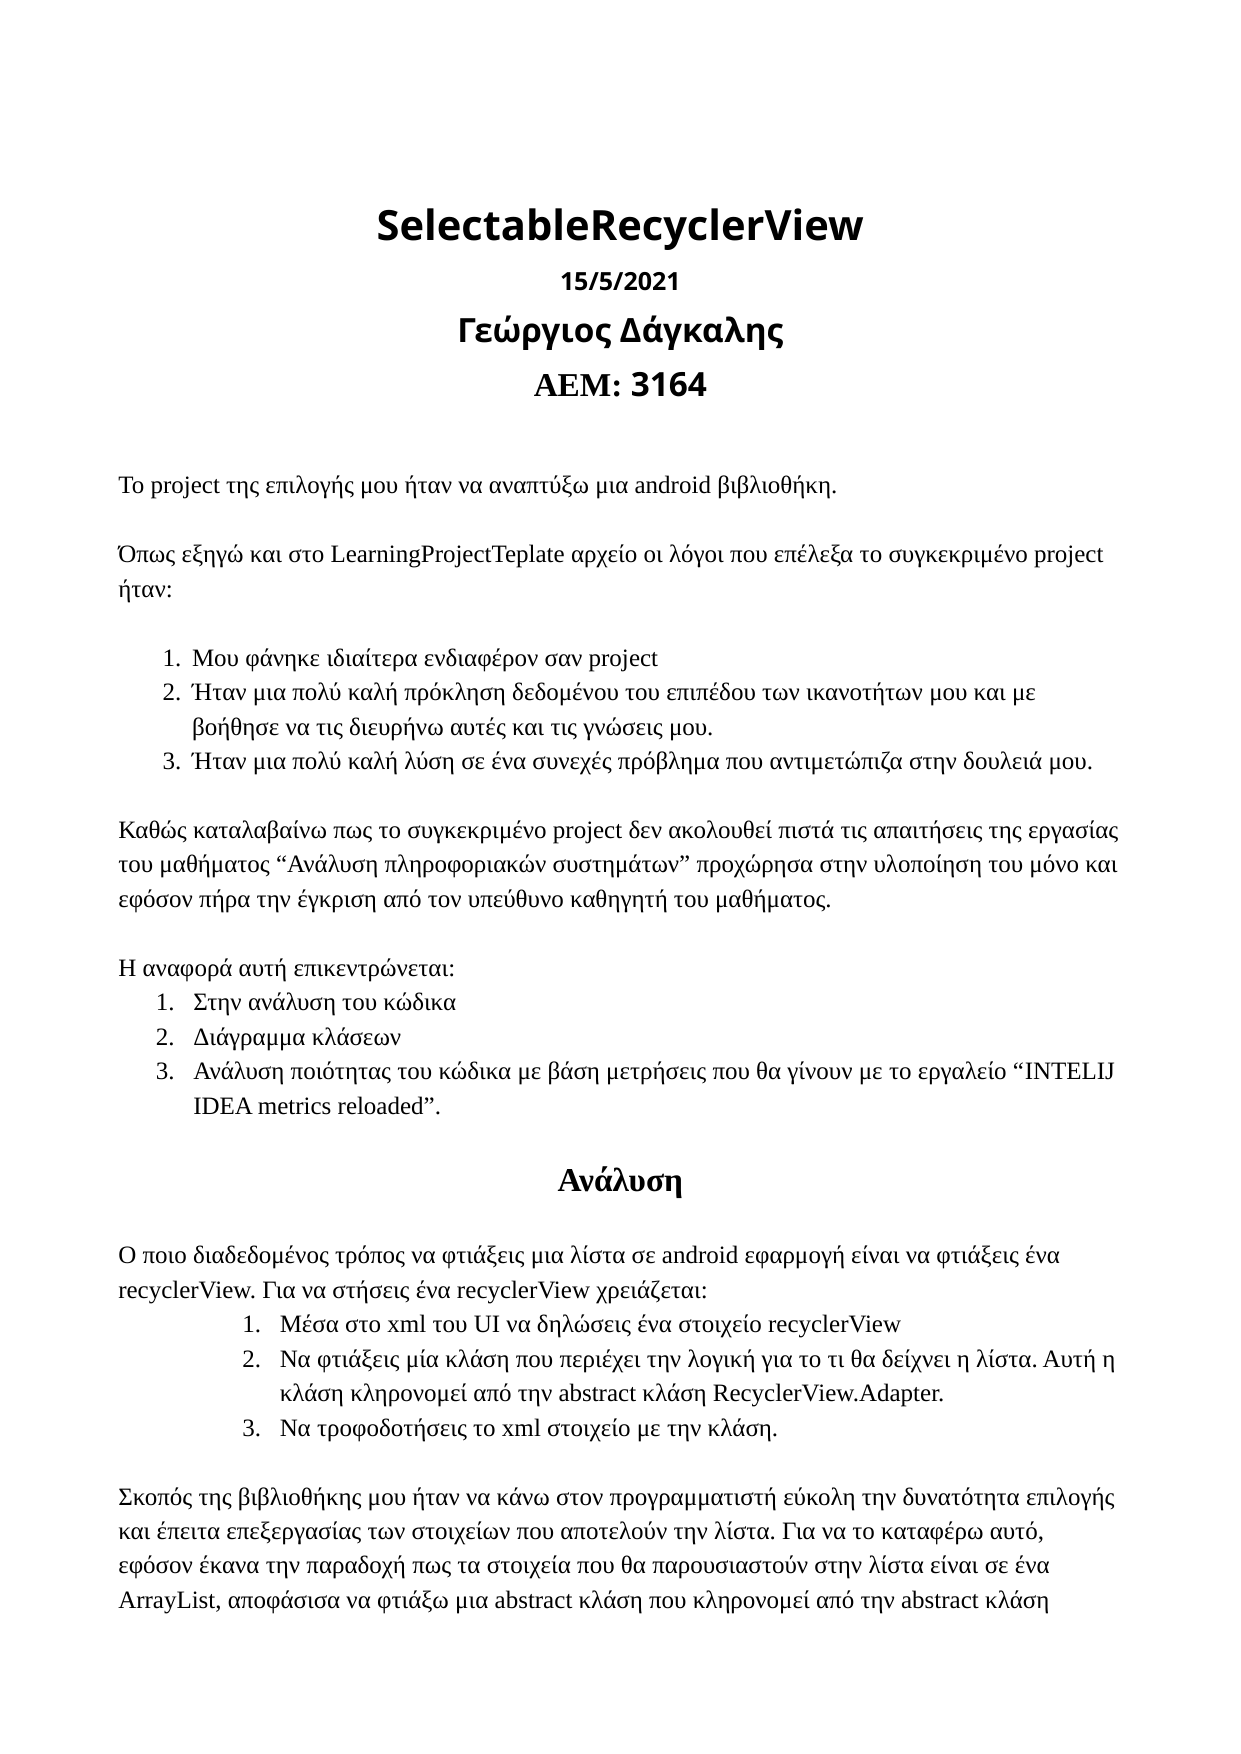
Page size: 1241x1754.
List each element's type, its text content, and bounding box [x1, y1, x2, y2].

text Η αναφορά αυτή επικεντρώνεται: [118, 953, 1122, 982]
list Να τροφοδοτήσεις το xml στοιχείο με την κλάση. [242, 1413, 1122, 1441]
text SelectableRecyclerView [118, 196, 1122, 252]
list Ήταν μια πολύ καλή λύση σε ένα συνεχές πρόβλημα που αντιμετώπιζα στην δουλειά μου. [162, 746, 1122, 775]
text ΑΕΜ: 3164 [118, 361, 1122, 407]
text Ανάλυση [118, 1160, 1122, 1198]
list Διάγραμμα κλάσεων [156, 1022, 1122, 1051]
list Ανάλυση ποιότητας του κώδικα με βάση μετρήσεις που θα γίνουν με το εργαλείο “INTELIJ IDEA metrics reloaded”. [156, 1056, 1122, 1119]
list Μου φάνηκε ιδιαίτερα ενδιαφέρον σαν project [162, 643, 1122, 671]
list Να φτιάξεις μία κλάση που περιέχει την λογική για το τι θα δείχνει η λίστα. Αυτή η κλάση κληρονομεί από την abstract κλάση RecyclerView.Adapter. [242, 1344, 1122, 1407]
text Ο ποιο διαδεδομένος τρόπος να φτιάξεις μια λίστα σε android εφαρμογή είναι να φτιάξεις ένα recyclerView. Για να στήσεις ένα recyclerView χρειάζεται: [118, 1240, 1122, 1303]
text Όπως εξηγώ και στο LearningProjectTeplate αρχείο οι λόγοι που επέλεξα το συγκεκριμένο project ήταν: [118, 539, 1122, 602]
text Καθώς καταλαβαίνω πως το συγκεκριμένο project δεν ακολουθεί πιστά τις απαιτήσεις της εργασίας του μαθήματος “Ανάλυση πληροφοριακών συστημάτων” προχώρησα στην υλοποίηση του μόνο και εφόσον πήρα την έγκριση από τον υπεύθυνο καθηγητή του μαθήματος. [118, 815, 1122, 913]
text Το project της επιλογής μου ήταν να αναπτύξω μια android βιβλιοθήκη. [118, 470, 1122, 499]
list Μέσα στο xml του UI να δηλώσεις ένα στοιχείο recyclerView [242, 1309, 1122, 1338]
text 15/5/2021 Γεώργιος Δάγκαλης [118, 264, 1122, 352]
list Στην ανάλυση του κώδικα [156, 987, 1122, 1016]
text Σκοπός της βιβλιοθήκης μου ήταν να κάνω στον προγραμματιστή εύκολη την δυνατότητα επιλογής και έπειτα επεξεργασίας των στοιχείων που αποτελούν την λίστα. Για να το καταφέρω αυτό, εφόσον έκανα την παραδοχή πως τα στοιχεία που θα παρουσιαστούν στην λίστα είναι σε ένα ArrayList, αποφάσισα να φτιάξω μια abstract κλάση που κληρονομεί από την abstract κλάση [118, 1482, 1122, 1614]
list Ήταν μια πολύ καλή πρόκληση δεδομένου του επιπέδου των ικανοτήτων μου και με βοήθησε να τις διευρήνω αυτές και τις γνώσεις μου. [162, 677, 1122, 740]
